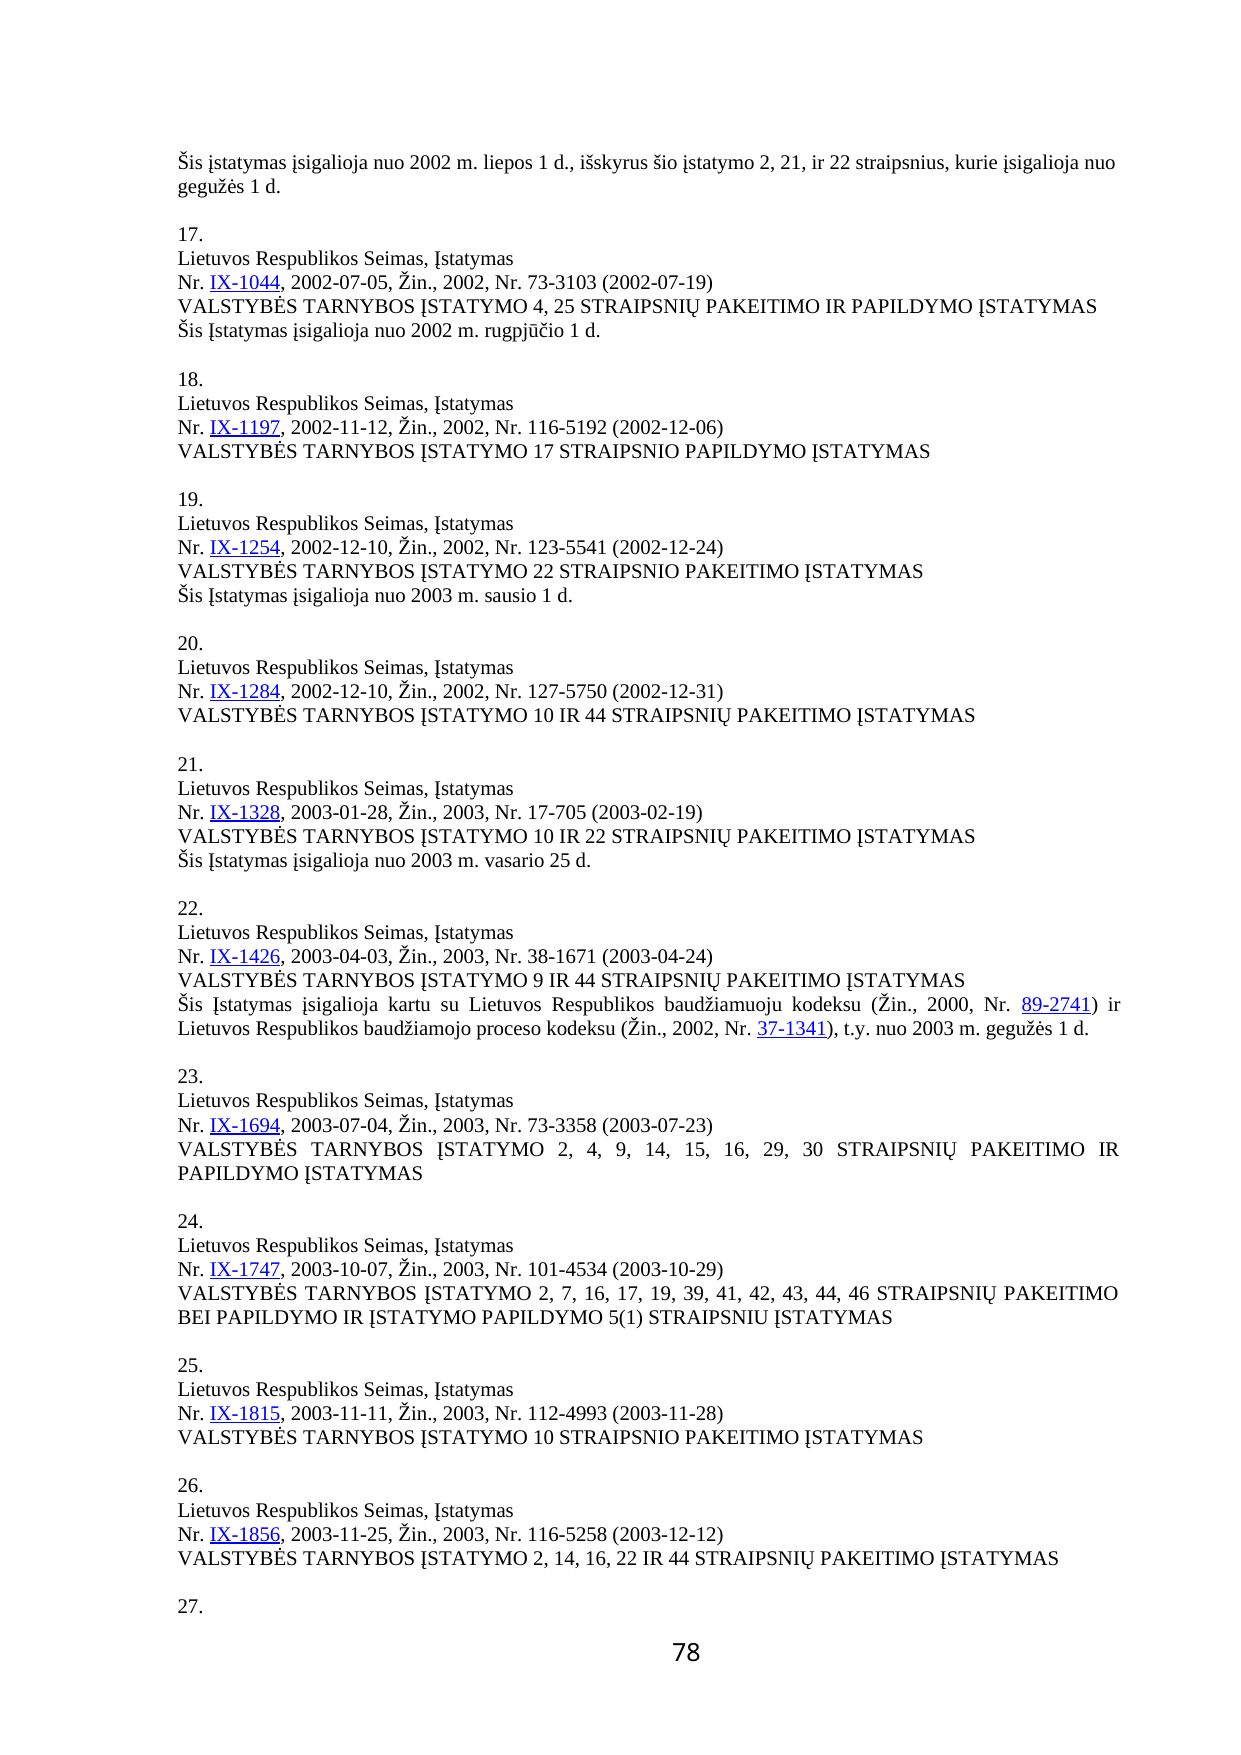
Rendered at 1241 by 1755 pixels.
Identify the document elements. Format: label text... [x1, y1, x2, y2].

text Nr. IX-1254, 2002-12-10, Žin., 2002, Nr. 123-5541 (2002-12-24) [177, 535, 1126, 559]
text 25. [177, 1353, 1120, 1377]
text Šis Įstatymas įsigalioja kartu su Lietuvos Respublikos baudžiamuoju kodeksu (Žin., 2000, Nr. 89-2741) ir Lietuvos Respublikos baudžiamojo proceso kodeksu (Žin., 2002, Nr. 37-1341), t.y. nuo 2003 m. gegužės 1 d. [177, 992, 1120, 1040]
text Nr. IX-1426, 2003-04-03, Žin., 2003, Nr. 38-1671 (2003-04-24) [177, 944, 1120, 968]
text Lietuvos Respublikos Seimas, Įstatymas [177, 391, 1126, 415]
text Lietuvos Respublikos Seimas, Įstatymas [177, 246, 1126, 270]
text Lietuvos Respublikos Seimas, Įstatymas [177, 655, 1126, 679]
text Lietuvos Respublikos Seimas, Įstatymas [177, 1377, 1120, 1401]
text Šis Įstatymas įsigalioja nuo 2002 m. rugpjūčio 1 d. [177, 318, 1126, 342]
text Šis Įstatymas įsigalioja nuo 2003 m. vasario 25 d. [177, 848, 1120, 872]
text 18. [177, 367, 1126, 391]
text Nr. IX-1856, 2003-11-25, Žin., 2003, Nr. 116-5258 (2003-12-12) [177, 1522, 1120, 1546]
text VALSTYBĖS TARNYBOS ĮSTATYMO 4, 25 STRAIPSNIŲ PAKEITIMO IR PAPILDYMO ĮSTATYMAS [177, 294, 1126, 318]
text VALSTYBĖS TARNYBOS ĮSTATYMO 10 IR 44 STRAIPSNIŲ PAKEITIMO ĮSTATYMAS [177, 703, 1126, 727]
text Nr. IX-1815, 2003-11-11, Žin., 2003, Nr. 112-4993 (2003-11-28) [177, 1401, 1120, 1425]
text Lietuvos Respublikos Seimas, Įstatymas [177, 1233, 1120, 1257]
text Nr. IX-1044, 2002-07-05, Žin., 2002, Nr. 73-3103 (2002-07-19) [177, 270, 1126, 294]
text Nr. IX-1197, 2002-11-12, Žin., 2002, Nr. 116-5192 (2002-12-06) [177, 415, 1126, 439]
text 22. [177, 896, 1120, 920]
text 20. [177, 631, 1126, 655]
text Šis Įstatymas įsigalioja nuo 2003 m. sausio 1 d. [177, 583, 1126, 607]
text Nr. IX-1328, 2003-01-28, Žin., 2003, Nr. 17-705 (2003-02-19) [177, 800, 1120, 824]
text 26. [177, 1473, 1120, 1497]
text VALSTYBĖS TARNYBOS ĮSTATYMO 22 STRAIPSNIO PAKEITIMO ĮSTATYMAS [177, 559, 1126, 583]
text VALSTYBĖS TARNYBOS ĮSTATYMO 10 IR 22 STRAIPSNIŲ PAKEITIMO ĮSTATYMAS [177, 824, 1120, 848]
text VALSTYBĖS TARNYBOS ĮSTATYMO 2, 7, 16, 17, 19, 39, 41, 42, 43, 44, 46 STRAIPSNIŲ PAKEITIMO BEI PAPILDYMO IR ĮSTATYMO PAPILDYMO 5(1) STRAIPSNIU ĮSTATYMAS [177, 1281, 1120, 1329]
text Nr. IX-1694, 2003-07-04, Žin., 2003, Nr. 73-3358 (2003-07-23) [177, 1112, 1120, 1137]
text VALSTYBĖS TARNYBOS ĮSTATYMO 9 IR 44 STRAIPSNIŲ PAKEITIMO ĮSTATYMAS [177, 968, 1120, 992]
text VALSTYBĖS TARNYBOS ĮSTATYMO 10 STRAIPSNIO PAKEITIMO ĮSTATYMAS [177, 1425, 1120, 1449]
text 19. [177, 487, 1126, 511]
text Lietuvos Respublikos Seimas, Įstatymas [177, 776, 1120, 800]
text Nr. IX-1747, 2003-10-07, Žin., 2003, Nr. 101-4534 (2003-10-29) [177, 1257, 1120, 1281]
text Lietuvos Respublikos Seimas, Įstatymas [177, 920, 1120, 944]
text Lietuvos Respublikos Seimas, Įstatymas [177, 511, 1126, 535]
text 27. [177, 1594, 1120, 1618]
text 24. [177, 1209, 1120, 1233]
text Lietuvos Respublikos Seimas, Įstatymas [177, 1088, 1120, 1112]
text 21. [177, 752, 1120, 776]
text Nr. IX-1284, 2002-12-10, Žin., 2002, Nr. 127-5750 (2002-12-31) [177, 679, 1126, 703]
text VALSTYBĖS TARNYBOS ĮSTATYMO 2, 4, 9, 14, 15, 16, 29, 30 STRAIPSNIŲ PAKEITIMO IR PAPILDYMO ĮSTATYMAS [177, 1137, 1120, 1185]
text 23. [177, 1064, 1120, 1088]
text Šis įstatymas įsigalioja nuo 2002 m. liepos 1 d., išskyrus šio įstatymo 2, 21, ir 22 straipsnius, kurie įsigalioja nuo gegužės 1 d. [177, 150, 1126, 198]
text VALSTYBĖS TARNYBOS ĮSTATYMO 2, 14, 16, 22 IR 44 STRAIPSNIŲ PAKEITIMO ĮSTATYMAS [177, 1546, 1120, 1570]
text 17. [177, 222, 1126, 246]
text VALSTYBĖS TARNYBOS ĮSTATYMO 17 STRAIPSNIO PAPILDYMO ĮSTATYMAS [177, 439, 1126, 463]
text Lietuvos Respublikos Seimas, Įstatymas [177, 1497, 1120, 1522]
